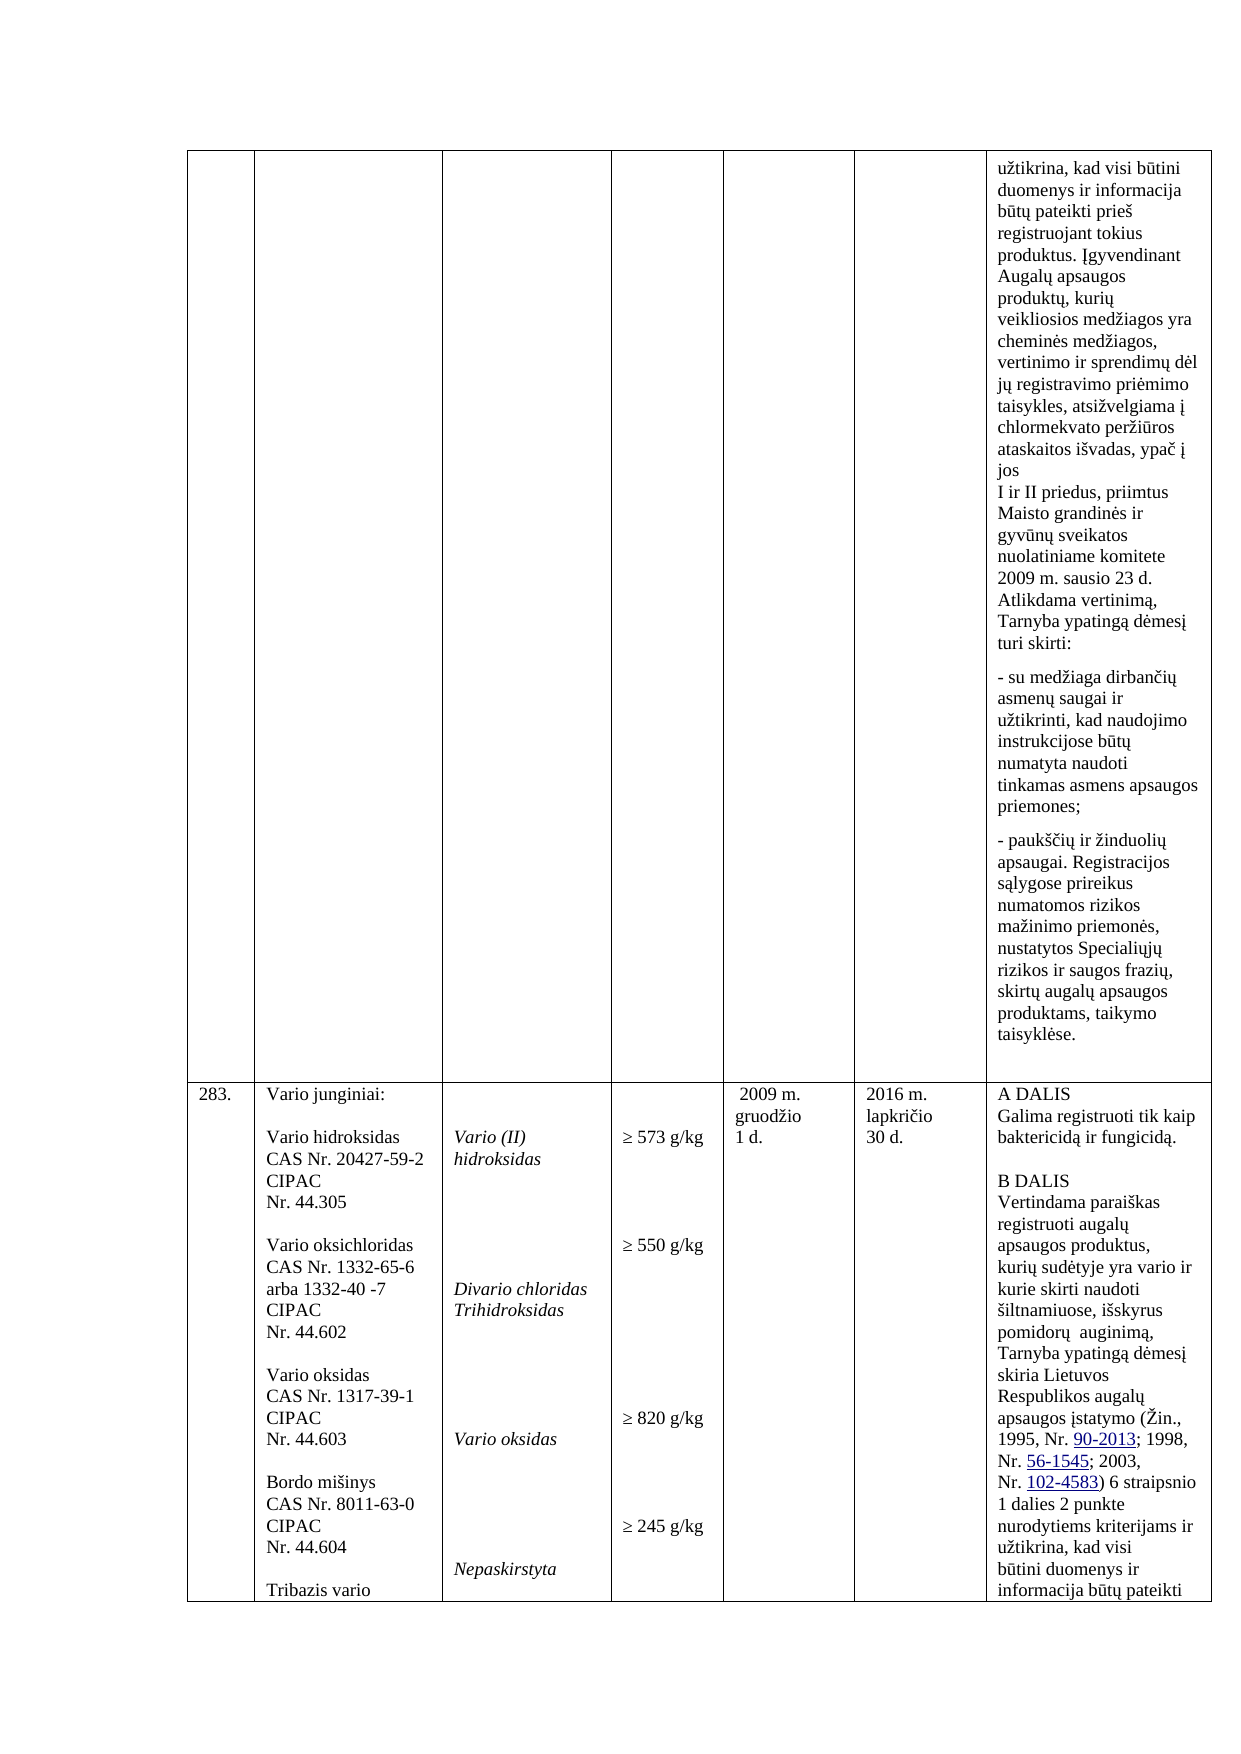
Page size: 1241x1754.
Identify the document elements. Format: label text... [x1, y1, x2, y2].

table_cell Vario (II) hidroksidas Divario chloridas Trihidroksidas Vario oksidas Nepaskirstyta [443, 1083, 611, 1601]
table_cell 2016 m. lapkričio 30 d. [855, 1083, 986, 1601]
table_cell [188, 151, 254, 1082]
table_cell A DALIS Galima registruoti tik kaip baktericidą ir fungicidą. B DALIS Vertindama paraiškas registruoti augalų apsaugos produktus, kurių sudėtyje yra vario ir kurie skirti naudoti šiltnamiuose, išskyrus pomidorų auginimą, Tarnyba ypatingą dėmesį skiria Lietuvos Respublikos augalų apsaugos įstatymo (Žin., 1995, Nr. 90-2013; 1998, Nr. 56-1545; 2003, Nr. 102-4583) 6 straipsnio 1 dalies 2 punkte nurodytiems kriterijams ir užtikrina, kad visi būtini duomenys ir informacija būtų pateikti [987, 1083, 1211, 1601]
table_cell [255, 151, 442, 1082]
table_cell 283. [188, 1083, 254, 1601]
table_cell 2009 m. gruodžio 1 d. [724, 1083, 854, 1601]
table_cell [443, 151, 611, 1082]
table_cell [612, 151, 723, 1082]
table_cell [855, 151, 986, 1082]
table_cell užtikrina, kad visi būtini duomenys ir informacija būtų pateikti prieš registruojant tokius produktus. Įgyvendinant Augalų apsaugos produktų, kurių veikliosios medžiagos yra cheminės medžiagos, vertinimo ir sprendimų dėl jų registravimo priėmimo taisykles, atsižvelgiama į chlormekvato peržiūros ataskaitos išvadas, ypač į jos I ir II priedus, priimtus Maisto grandinės ir gyvūnų sveikatos nuolatiniame komitete 2009 m. sausio 23 d. Atlikdama vertinimą, Tarnyba ypatingą dėmesį turi skirti: - su medžiaga dirbančių asmenų saugai ir užtikrinti, kad naudojimo instrukcijose būtų numatyta naudoti tinkamas asmens apsaugos priemones; - paukščių ir žinduolių apsaugai. Registracijos sąlygose prireikus numatomos rizikos mažinimo priemonės, nustatytos Specialiųjų rizikos ir saugos frazių, skirtų augalų apsaugos produktams, taikymo taisyklėse. [987, 151, 1211, 1082]
table_cell Vario junginiai: Vario hidroksidas CAS Nr. 20427-59-2 CIPAC Nr. 44.305 Vario oksichloridas CAS Nr. 1332-65-6 arba 1332-40 -7 CIPAC Nr. 44.602 Vario oksidas CAS Nr. 1317-39-1 CIPAC Nr. 44.603 Bordo mišinys CAS Nr. 8011-63-0 CIPAC Nr. 44.604 Tribazis vario [255, 1083, 442, 1601]
table_cell ≥ 573 g/kg ≥ 550 g/kg ≥ 820 g/kg ≥ 245 g/kg [612, 1083, 723, 1601]
table_cell [724, 151, 854, 1082]
